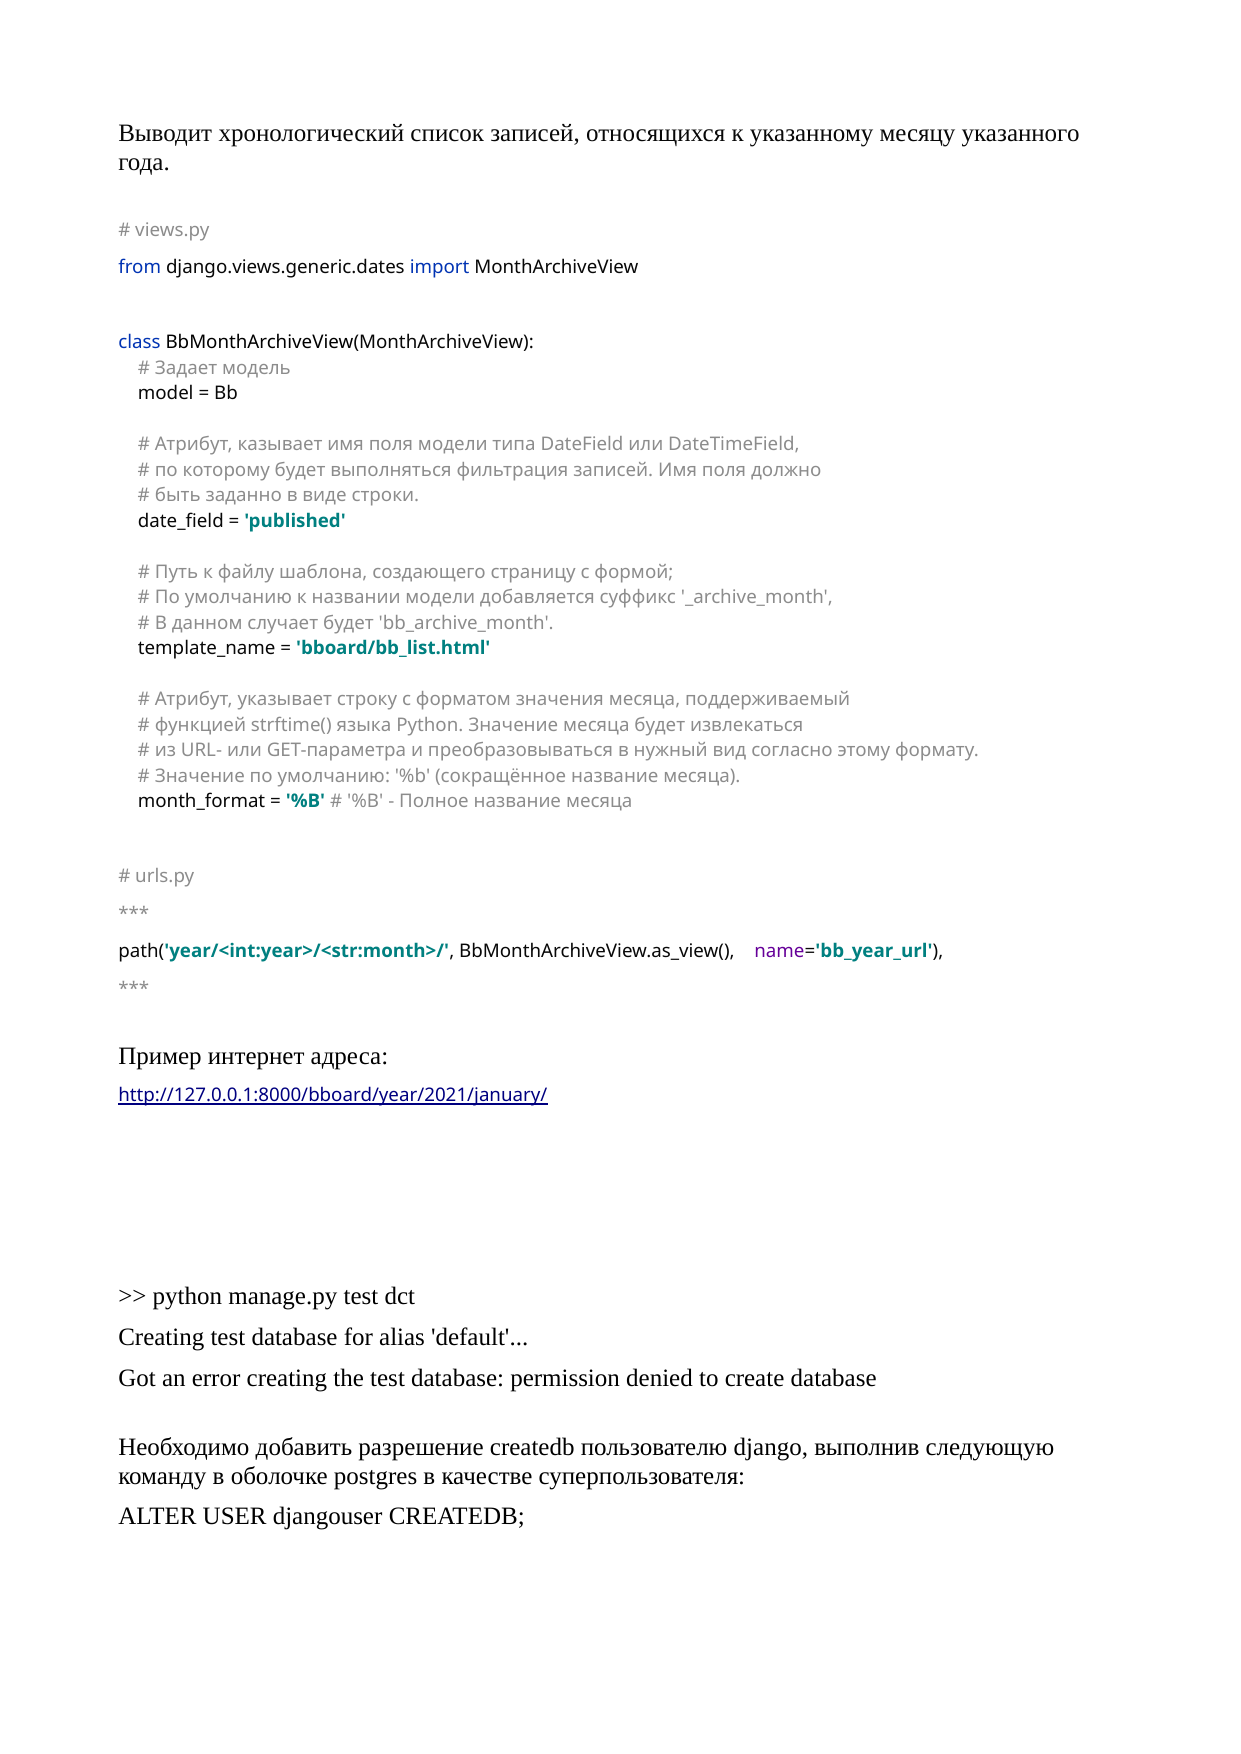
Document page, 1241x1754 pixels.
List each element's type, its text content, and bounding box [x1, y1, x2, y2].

text path('year/<int:year>/<str:month>/', BbMonthArchiveView.as_view(), name='bb_year_url'), [118, 937, 1122, 963]
text # urls.py [118, 863, 1122, 888]
text Creating test database for alias 'default'... [118, 1322, 1122, 1351]
text *** [118, 975, 1122, 1000]
text Got an error creating the test database: permission denied to create database [118, 1363, 1122, 1391]
text Выводит хронологический список записей, относящихся к указанному месяцу указанного года. [118, 118, 1122, 176]
text ALTER USER djangouser CREATEDB; [118, 1501, 1122, 1530]
text http://127.0.0.1:8000/bboard/year/2021/january/ [118, 1082, 1122, 1107]
text >> python manage.py test dct [118, 1281, 1122, 1310]
text class BbMonthArchiveView(MonthArchiveView): # Задает модель model = Bb # Атрибут, казывает имя поля модели типа DateField или DateTimeField, # по которому будет выполняться фильтрация записей. Имя поля должно # быть заданно в виде строки. date_field = 'published' # Путь к файлу шаблона, создающего страницу с формой; # По умолчанию к названии модели добавляется суффикс '_archive_month', # В данном случает будет 'bb_archive_month'. template_name = 'bboard/bb_list.html' # Атрибут, указывает строку с форматом значения месяца, поддерживаемый # функцией strftime() языка Python. Значение месяца будет извлекаться # из URL- или GET-параметра и преобразовываться в нужный вид согласно этому формату. # Значение по умолчанию: '%b' (сокращённое название месяца). month_format = '%B' # '%B' - Полное название месяца [118, 328, 1122, 813]
text Необходимо добавить разрешение createdb пользователю django, выполнив следующую команду в оболочке postgres в качестве суперпользователя: [118, 1432, 1122, 1489]
text # views.py [118, 216, 1122, 242]
text from django.views.generic.dates import MonthArchiveView [118, 254, 1122, 279]
text Пример интернет адреса: [118, 1041, 1122, 1070]
text *** [118, 900, 1122, 926]
